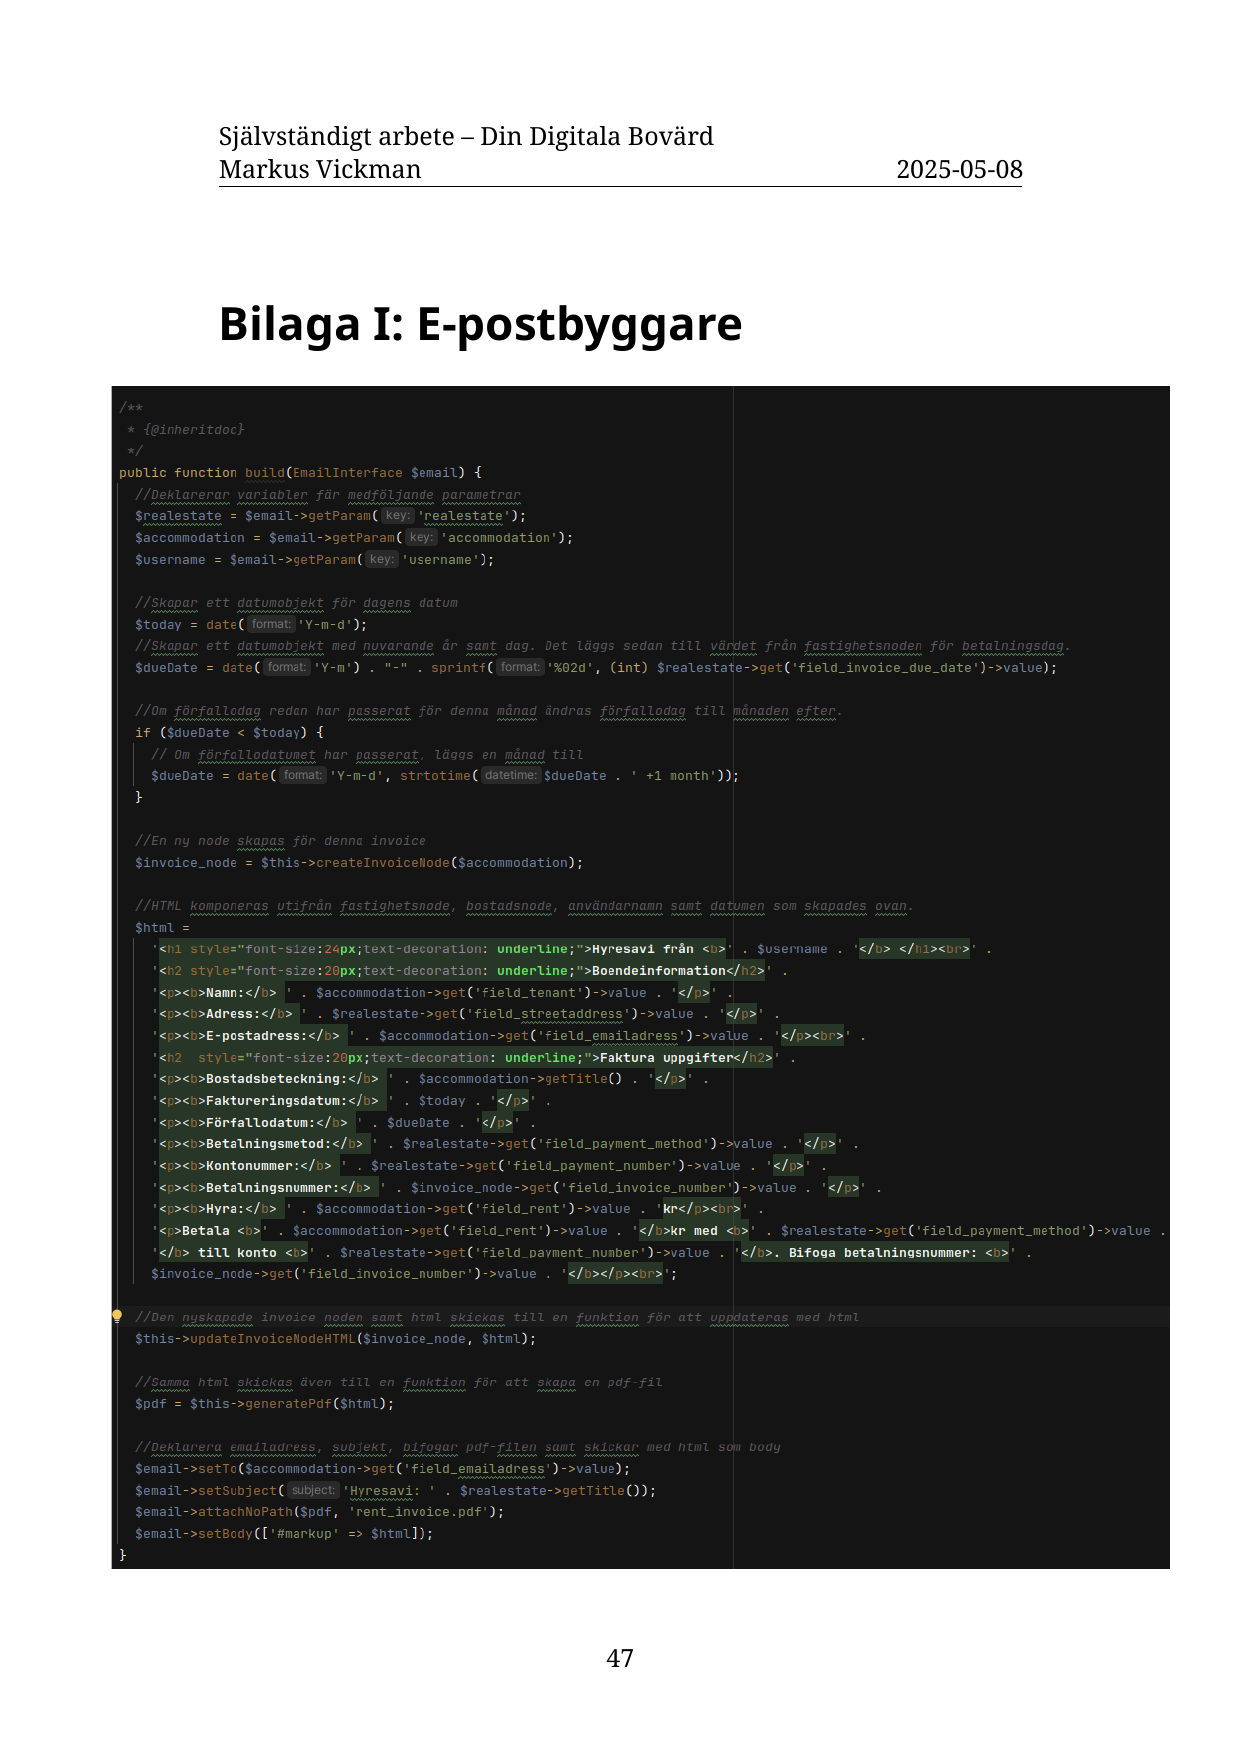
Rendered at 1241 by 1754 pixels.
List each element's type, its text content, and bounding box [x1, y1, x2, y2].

picture [111, 386, 1170, 1569]
subtitle Bilaga I: E-postbyggare [218, 291, 1022, 353]
